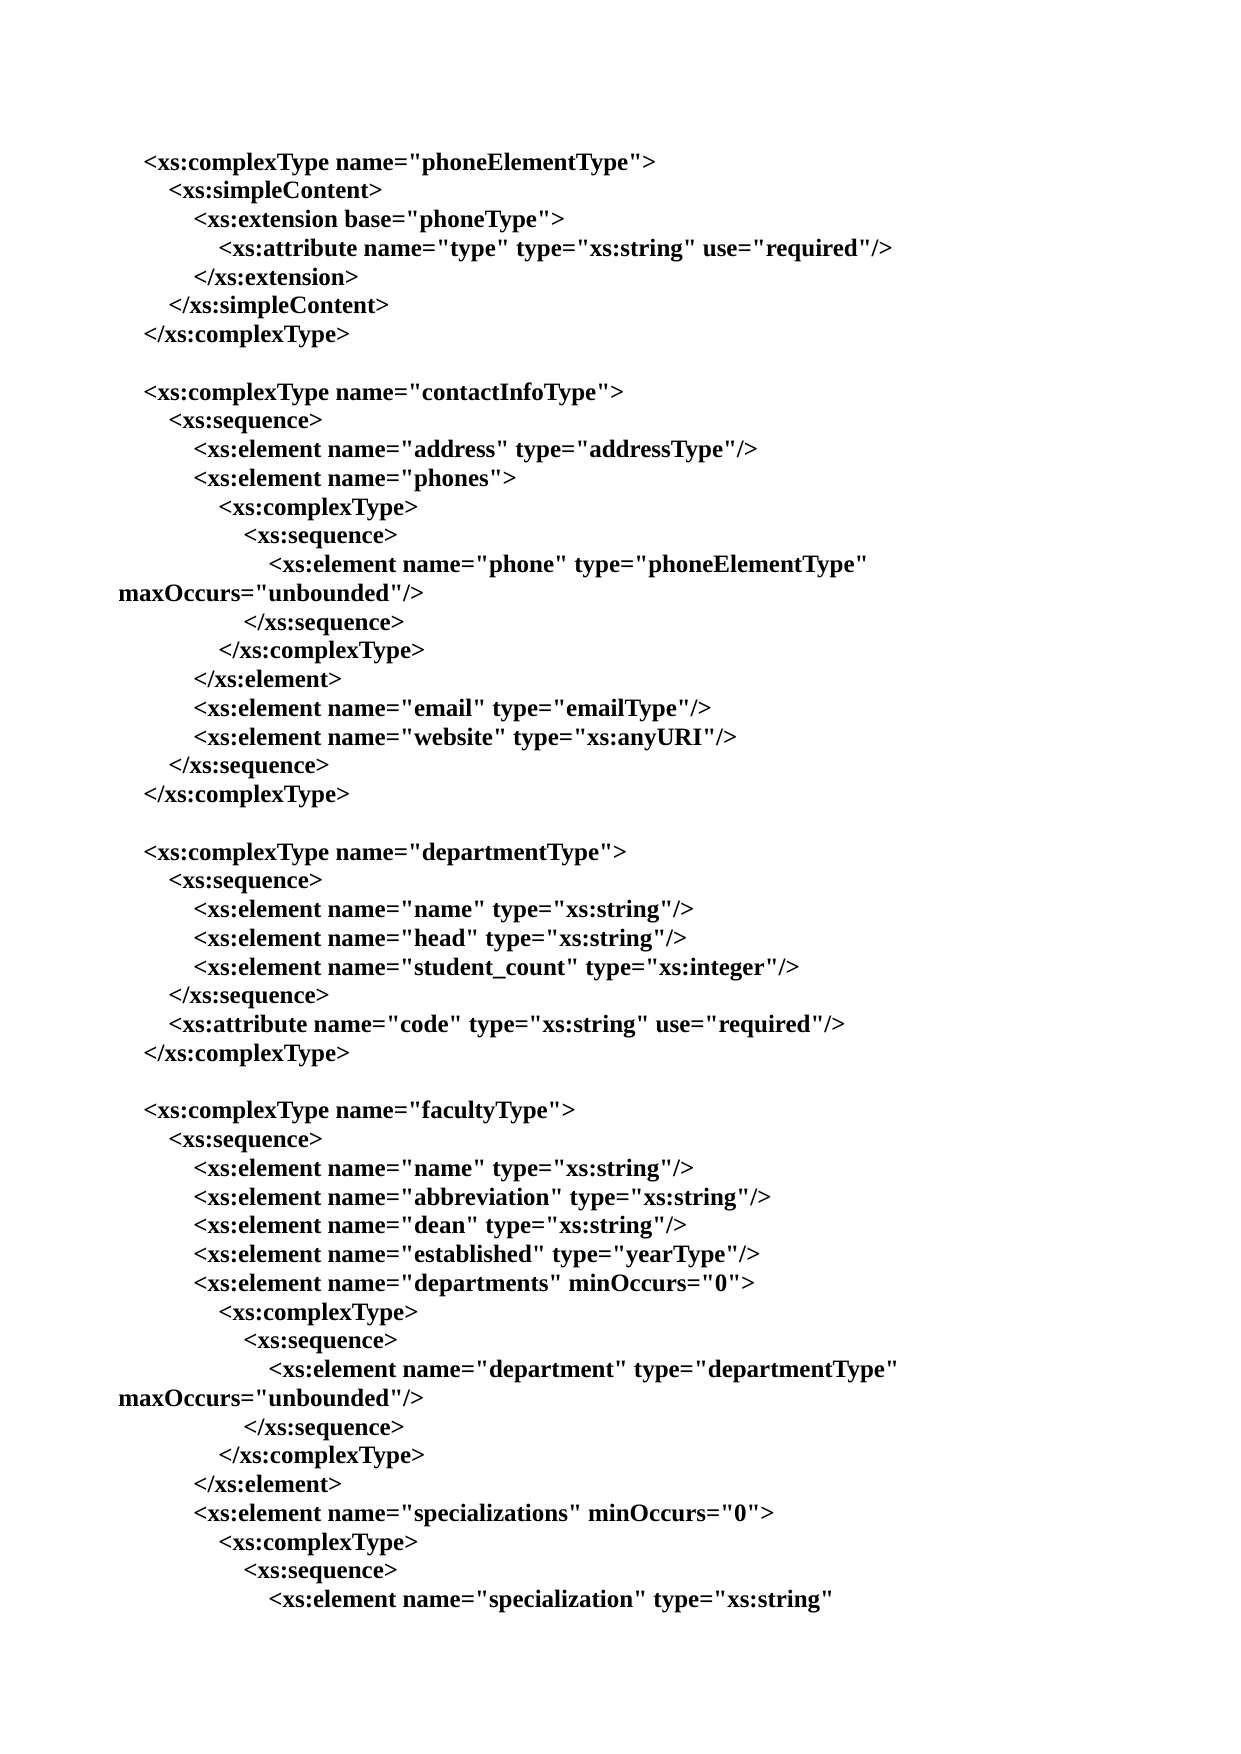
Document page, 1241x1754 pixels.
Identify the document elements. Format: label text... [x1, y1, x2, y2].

text <xs:element name="head" type="xs:string"/> [118, 923, 1122, 952]
text <xs:complexType name="contactInfoType"> [118, 377, 1122, 406]
text <xs:complexType name="phoneElementType"> [118, 147, 1122, 176]
text <xs:sequence> [118, 1326, 1122, 1354]
text </xs:element> [118, 664, 1122, 693]
text </xs:complexType> [118, 1038, 1122, 1067]
text <xs:complexType name="facultyType"> [118, 1096, 1122, 1124]
text <xs:element name="name" type="xs:string"/> [118, 894, 1122, 923]
text <xs:element name="email" type="emailType"/> [118, 693, 1122, 722]
text <xs:simpleContent> [118, 176, 1122, 204]
text </xs:complexType> [118, 1441, 1122, 1469]
text <xs:extension base="phoneType"> [118, 204, 1122, 233]
text </xs:sequence> [118, 981, 1122, 1009]
text </xs:sequence> [118, 607, 1122, 636]
text </xs:complexType> [118, 779, 1122, 808]
text <xs:sequence> [118, 521, 1122, 549]
text </xs:sequence> [118, 1412, 1122, 1441]
text </xs:sequence> [118, 751, 1122, 779]
text <xs:element name="phone" type="phoneElementType" maxOccurs="unbounded"/> [118, 549, 1122, 607]
text <xs:complexType> [118, 1527, 1122, 1556]
text <xs:element name="established" type="yearType"/> [118, 1239, 1122, 1268]
text <xs:element name="student_count" type="xs:integer"/> [118, 952, 1122, 981]
text <xs:complexType> [118, 492, 1122, 521]
text </xs:extension> [118, 262, 1122, 291]
text <xs:element name="dean" type="xs:string"/> [118, 1211, 1122, 1239]
text <xs:element name="departments" minOccurs="0"> [118, 1268, 1122, 1297]
text </xs:complexType> [118, 319, 1122, 348]
text </xs:complexType> [118, 636, 1122, 664]
text <xs:element name="phones"> [118, 463, 1122, 492]
text <xs:element name="website" type="xs:anyURI"/> [118, 722, 1122, 751]
text <xs:element name="abbreviation" type="xs:string"/> [118, 1182, 1122, 1211]
text </xs:simpleContent> [118, 291, 1122, 319]
text </xs:element> [118, 1469, 1122, 1498]
text <xs:sequence> [118, 866, 1122, 894]
text <xs:complexType name="departmentType"> [118, 837, 1122, 866]
text <xs:element name="specialization" type="xs:string" [118, 1584, 1122, 1613]
text <xs:attribute name="type" type="xs:string" use="required"/> [118, 233, 1122, 262]
text <xs:element name="name" type="xs:string"/> [118, 1153, 1122, 1182]
text <xs:element name="department" type="departmentType" maxOccurs="unbounded"/> [118, 1354, 1122, 1412]
text <xs:element name="address" type="addressType"/> [118, 434, 1122, 463]
text <xs:sequence> [118, 406, 1122, 434]
text <xs:sequence> [118, 1556, 1122, 1584]
text <xs:complexType> [118, 1297, 1122, 1326]
text <xs:element name="specializations" minOccurs="0"> [118, 1498, 1122, 1527]
text <xs:attribute name="code" type="xs:string" use="required"/> [118, 1009, 1122, 1038]
text <xs:sequence> [118, 1124, 1122, 1153]
